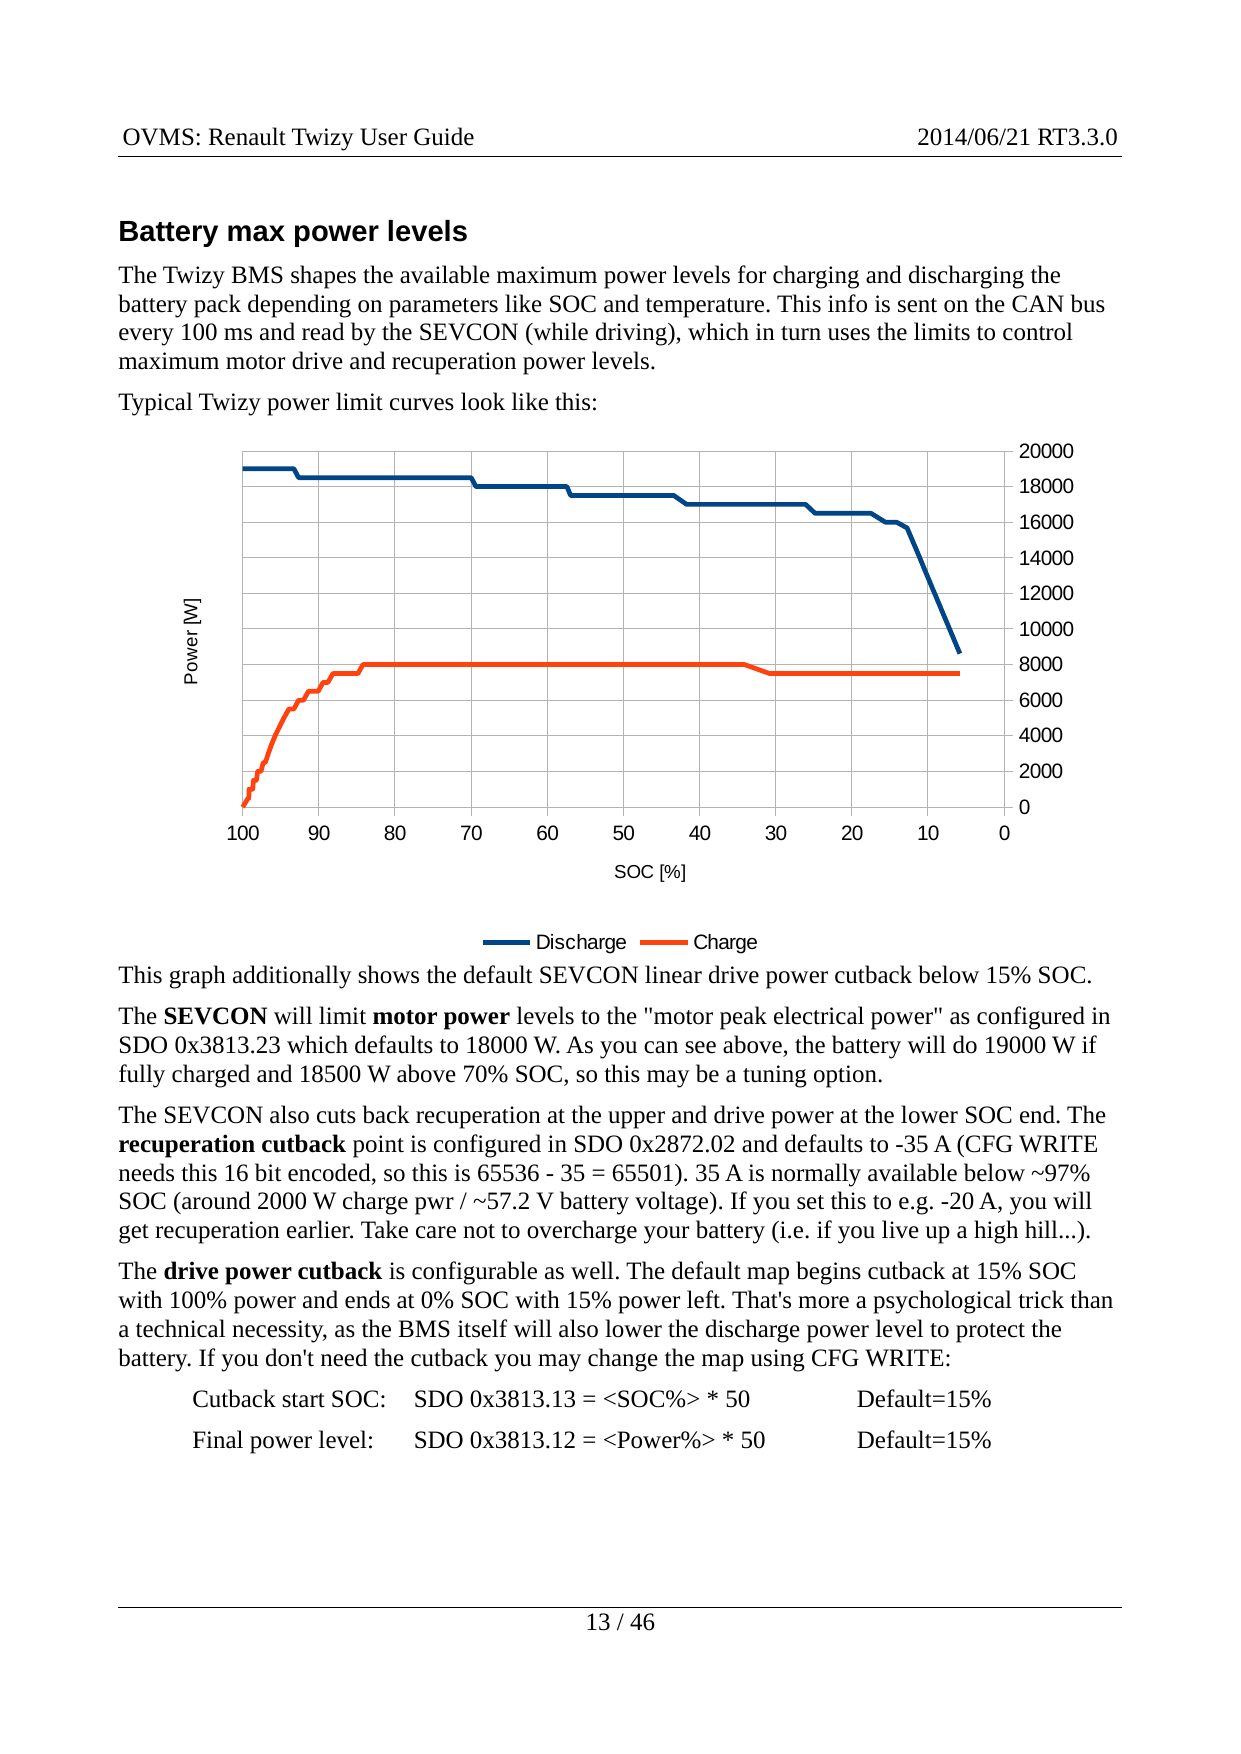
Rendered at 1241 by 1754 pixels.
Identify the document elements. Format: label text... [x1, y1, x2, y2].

text This graph additionally shows the default SEVCON linear drive power cutback below 15% SOC. [118, 429, 1122, 989]
text The SEVCON will limit motor power levels to the "motor peak electrical power" as configured in SDO 0x3813.23 which defaults to 18000 W. As you can see above, the battery will do 19000 W if fully charged and 18500 W above 70% SOC, so this may be a tuning option. [118, 1001, 1122, 1088]
text Final power level: SDO 0x3813.12 = <Power%> * 50 Default=15% [118, 1425, 1122, 1454]
text The drive power cutback is configurable as well. The default map begins cutback at 15% SOC with 100% power and ends at 0% SOC with 15% power left. That's more a psychological trick than a technical necessity, as the BMS itself will also lower the discharge power level to protect the battery. If you don't need the cutback you may change the map using CFG WRITE: [118, 1256, 1122, 1371]
text The SEVCON also cuts back recuperation at the upper and drive power at the lower SOC end. The recuperation cutback point is configured in SDO 0x2872.02 and defaults to -35 A (CFG WRITE needs this 16 bit encoded, so this is 65536 - 35 = 65501). 35 A is normally available below ~97% SOC (around 2000 W charge pwr / ~57.2 V battery voltage). If you set this to e.g. -20 A, you will get recuperation earlier. Take care not to overcharge your battery (i.e. if you live up a high hill...). [118, 1100, 1122, 1244]
text The Twizy BMS shapes the available maximum power levels for charging and discharging the battery pack depending on parameters like SOC and temperature. This info is sent on the CAN bus every 100 ms and read by the SEVCON (while driving), which in turn uses the limits to control maximum motor drive and recuperation power levels. [118, 260, 1122, 375]
subtitle Battery max power levels [118, 214, 1122, 247]
text Typical Twizy power limit curves look like this: [118, 387, 1122, 416]
text Cutback start SOC: SDO 0x3813.13 = <SOC%> * 50 Default=15% [118, 1384, 1122, 1413]
